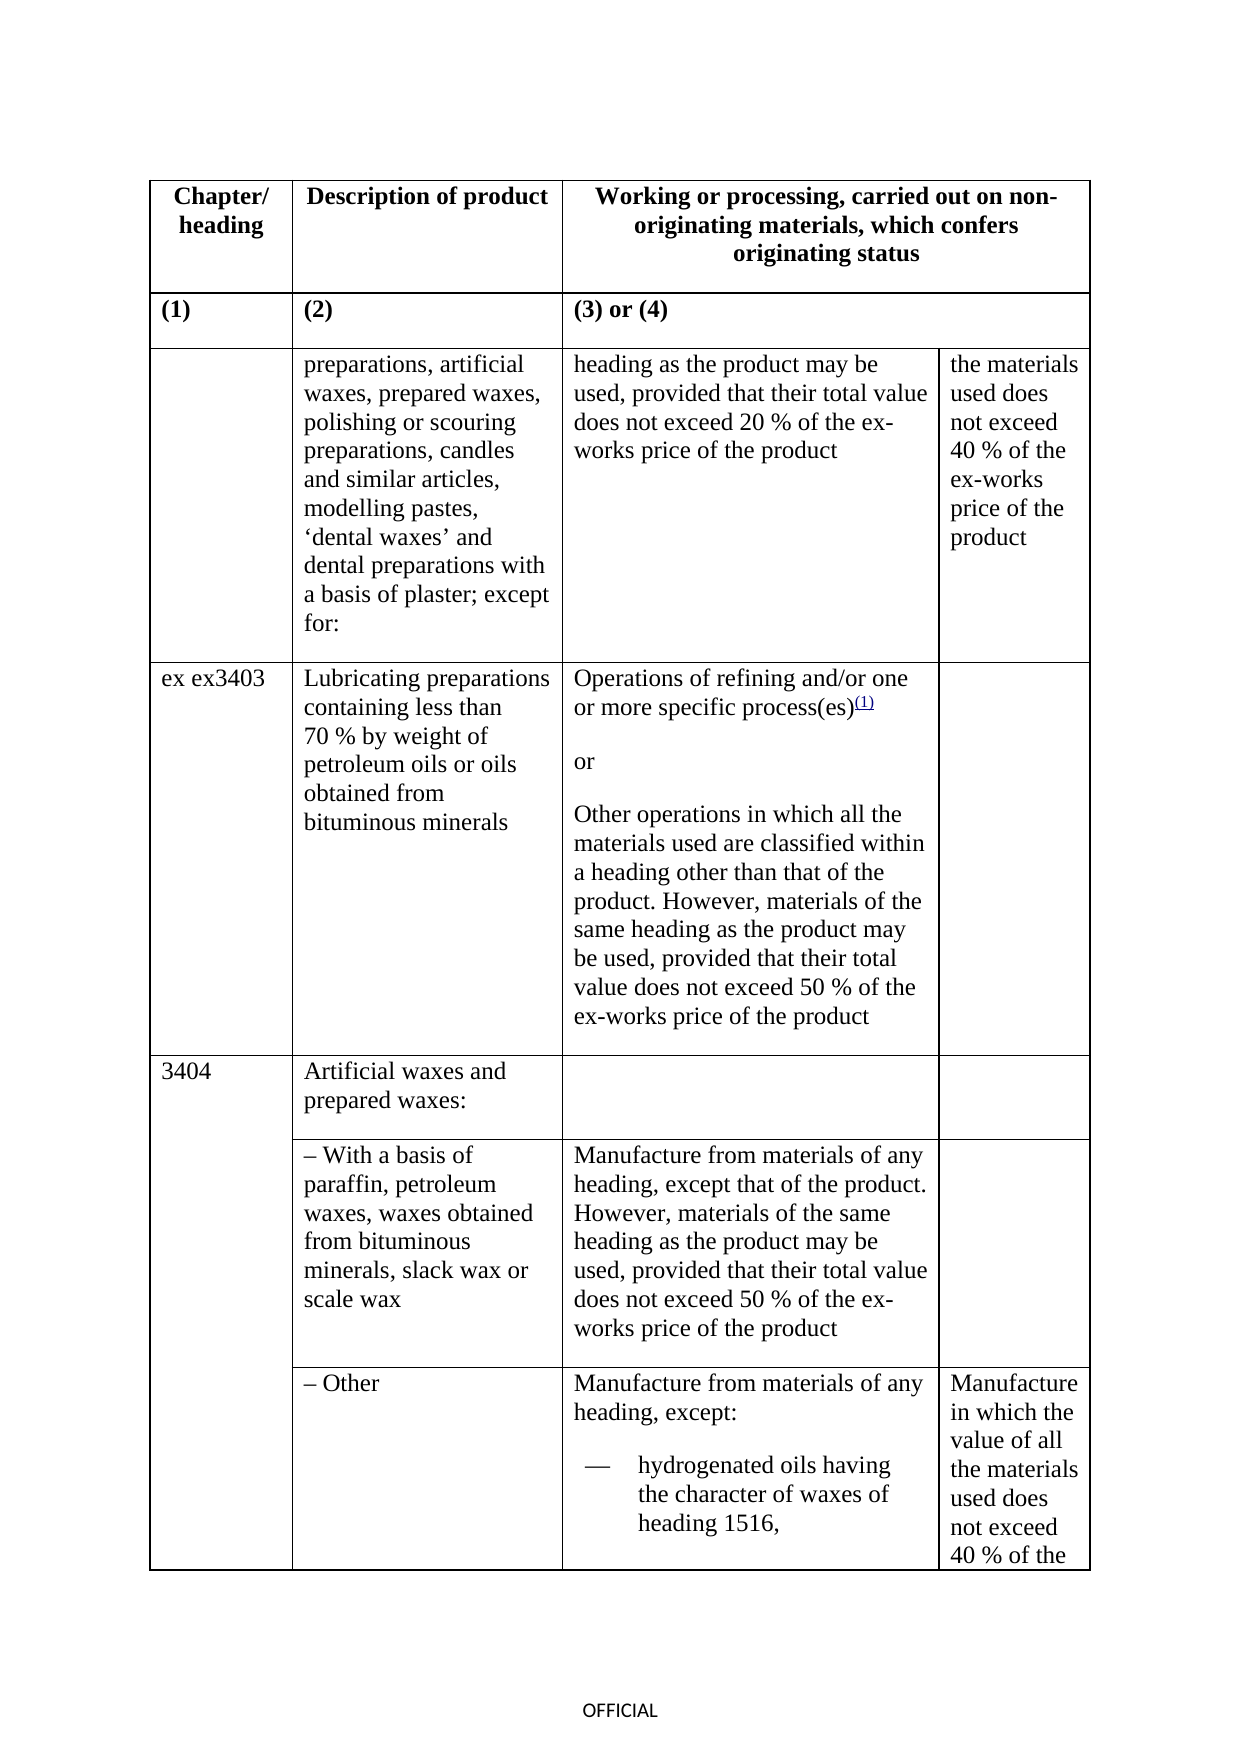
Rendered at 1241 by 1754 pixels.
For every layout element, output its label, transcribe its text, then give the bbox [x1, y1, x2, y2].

table_cell preparations, artificial waxes, prepared waxes, polishing or scouring preparations, candles and similar articles, modelling pastes, ‘dental waxes’ and dental preparations with a basis of plaster; except for: [293, 349, 562, 662]
table_cell [940, 663, 1089, 1054]
table_cell (1) [151, 294, 292, 348]
table_cell (3) or (4) [563, 294, 1089, 348]
table_cell [151, 1139, 292, 1366]
table_header Description of product [293, 181, 562, 292]
table_header Working or processing, carried out on non-originating materials, which confers originating status [563, 181, 1089, 292]
table_cell Lubricating preparations containing less than 70 % by weight of petroleum oils or oils obtained from bituminous minerals [293, 663, 562, 1054]
table_cell Operations of refining and/or one or more specific process(es)(1) or Other operations in which all the materials used are classified within a heading other than that of the product. However, materials of the same heading as the product may be used, provided that their total value does not exceed 50 % of the ex-works price of the product [563, 663, 938, 1054]
table_cell Artificial waxes and prepared waxes: [293, 1056, 562, 1138]
table_cell [563, 1056, 938, 1138]
table_cell heading as the product may be used, provided that their total value does not exceed 20 % of the ex-works price of the product [563, 349, 938, 662]
table_cell [940, 1140, 1089, 1366]
table_cell the materials used does not exceed 40 % of the ex-works price of the product [940, 349, 1089, 662]
table_cell Manufacture from materials of any heading, except: [563, 1368, 938, 1569]
table_cell 3404 [151, 1056, 292, 1138]
table_cell Manufacture from materials of any heading, except that of the product. However, materials of the same heading as the product may be used, provided that their total value does not exceed 50 % of the ex-works price of the product [563, 1140, 938, 1366]
table_cell (2) [293, 294, 562, 348]
table_cell [151, 349, 292, 662]
table_header — [574, 1450, 627, 1562]
table_cell [940, 1056, 1089, 1138]
table_header hydrogenated oils having the character of waxes of heading 1516, [627, 1450, 928, 1562]
table_cell Manufacture in which the value of all the materials used does not exceed 40 % of the [940, 1368, 1089, 1569]
table_cell – Other [293, 1368, 562, 1569]
table_cell [151, 1366, 292, 1569]
table_cell – With a basis of paraffin, petroleum waxes, waxes obtained from bituminous minerals, slack wax or scale wax [293, 1140, 562, 1366]
table_header Chapter/ heading [151, 181, 292, 292]
table_cell ex ex3403 [151, 663, 292, 1054]
